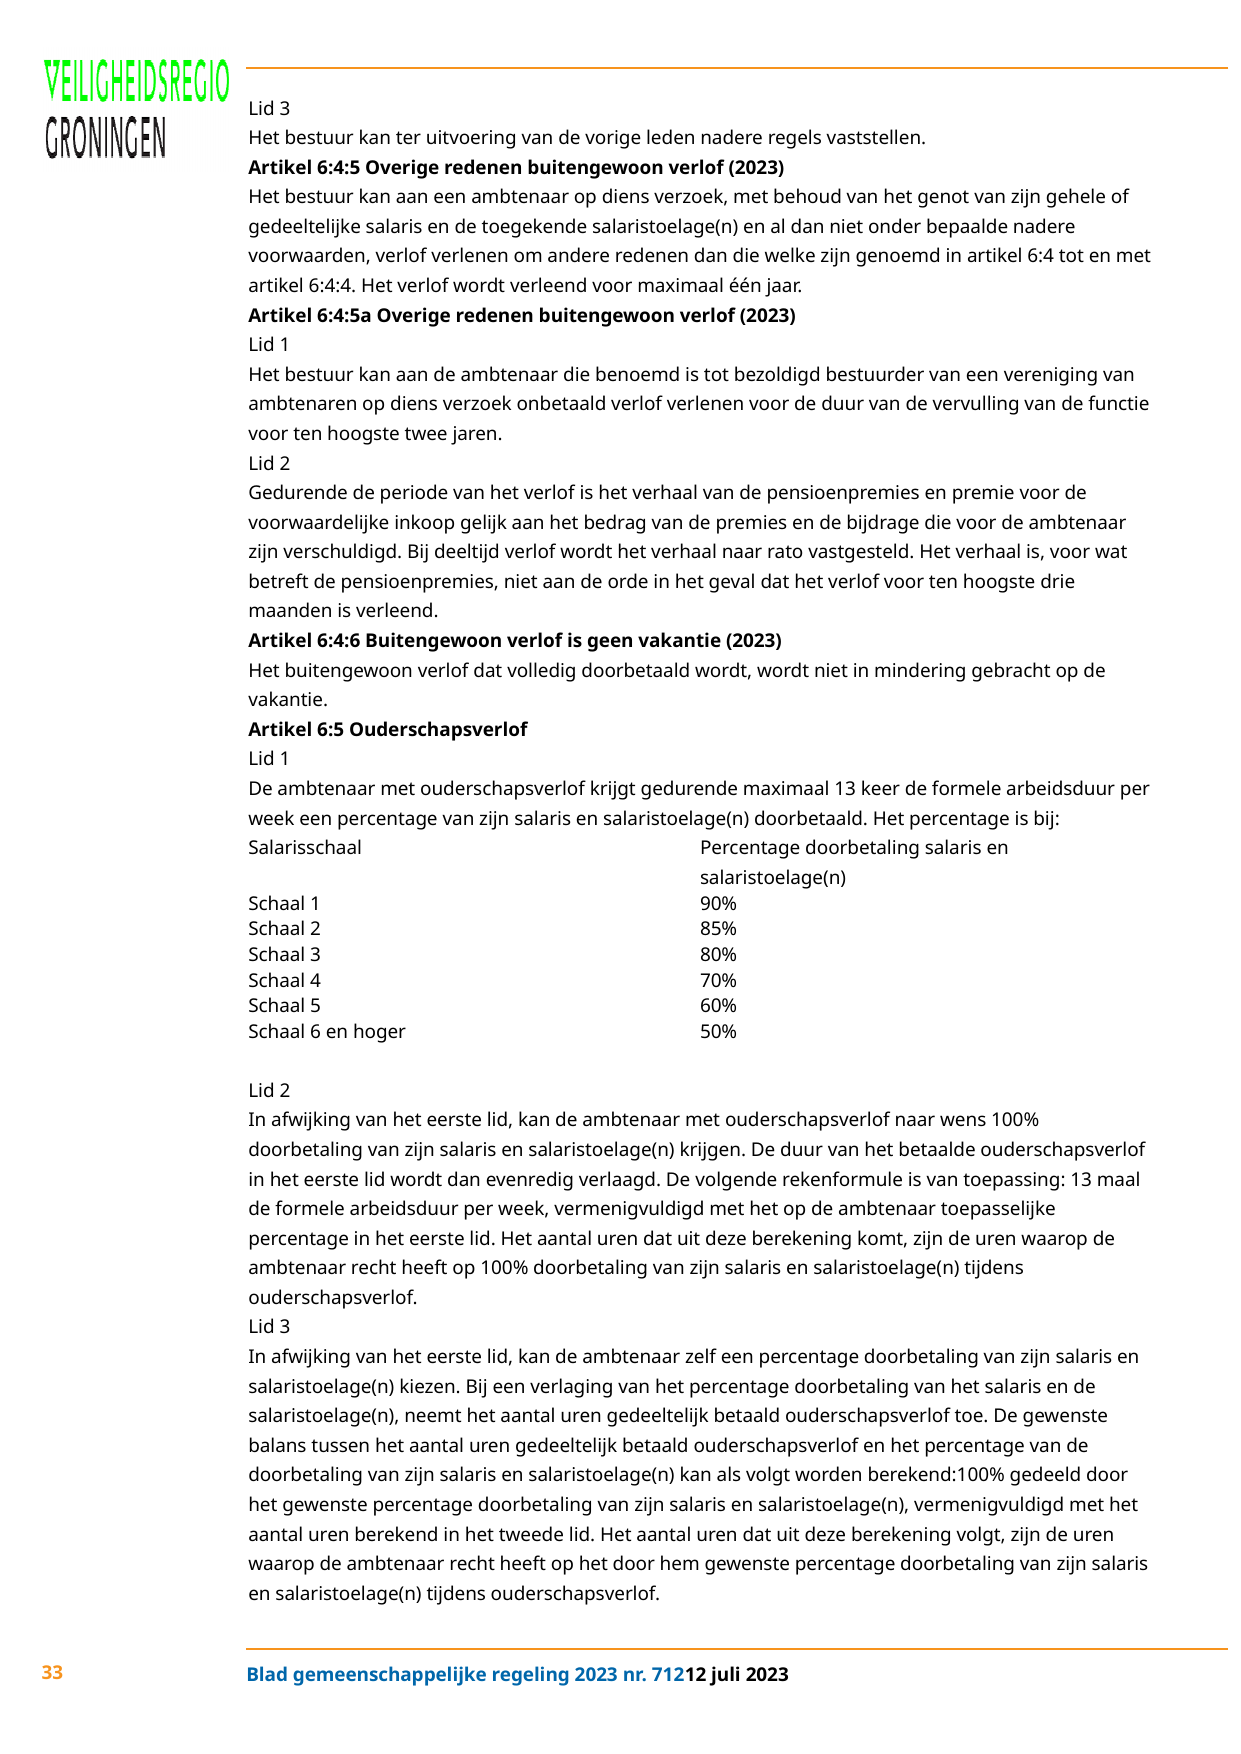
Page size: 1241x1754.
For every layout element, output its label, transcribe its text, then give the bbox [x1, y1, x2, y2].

table_cell 70% [700, 967, 1152, 993]
table_cell 90% [700, 890, 1152, 916]
text Het bestuur kan aan de ambtenaar die benoemd is tot bezoldigd bestuurder van een vereniging van ambtenaren op diens verzoek onbetaald verlof verlenen voor de duur van de vervulling van de functie voor ten hoogste twee jaren. [248, 361, 1152, 446]
text Artikel 6:4:6 Buitengewoon verlof is geen vakantie (2023) [248, 627, 1152, 653]
table_cell Schaal 5 [248, 993, 700, 1018]
text In afwijking van het eerste lid, kan de ambtenaar zelf een percentage doorbetaling van zijn salaris en salaristoelage(n) kiezen. Bij een verlaging van het percentage doorbetaling van het salaris en de salaristoelage(n), neemt het aantal uren gedeeltelijk betaald ouderschapsverlof toe. De gewenste balans tussen het aantal uren gedeeltelijk betaald ouderschapsverlof en het percentage van de doorbetaling van zijn salaris en salaristoelage(n) kan als volgt worden berekend:100% gedeeld door het gewenste percentage doorbetaling van zijn salaris en salaristoelage(n), vermenigvuldigd met het aantal uren berekend in het tweede lid. Het aantal uren dat uit deze berekening volgt, zijn de uren waarop de ambtenaar recht heeft op het door hem gewenste percentage doorbetaling van zijn salaris en salaristoelage(n) tijdens ouderschapsverlof. [248, 1343, 1152, 1606]
picture [41, 47, 231, 172]
table_cell Schaal 1 [248, 890, 700, 916]
text Het bestuur kan aan een ambtenaar op diens verzoek, met behoud van het genot van zijn gehele of gedeeltelijke salaris en de toegekende salaristoelage(n) en al dan niet onder bepaalde nadere voorwaarden, verlof verlenen om andere redenen dan die welke zijn genoemd in artikel 6:4 tot en met artikel 6:4:4. Het verlof wordt verleend voor maximaal één jaar. [248, 183, 1152, 298]
text Gedurende de periode van het verlof is het verhaal van de pensioenpremies en premie voor de voorwaardelijke inkoop gelijk aan het bedrag van de premies en de bijdrage die voor de ambtenaar zijn verschuldigd. Bij deeltijd verlof wordt het verhaal naar rato vastgesteld. Het verhaal is, voor wat betreft de pensioenpremies, niet aan de orde in het geval dat het verlof voor ten hoogste drie maanden is verleend. [248, 479, 1152, 623]
table_header Salarisschaal [248, 835, 700, 890]
text Lid 2 [248, 450, 1152, 476]
text Lid 2 [248, 1077, 1152, 1103]
table_cell 85% [700, 916, 1152, 941]
table_header Percentage doorbetaling salaris en salaristoelage(n) [700, 835, 1152, 890]
text Lid 1 [248, 746, 1152, 771]
table_cell Schaal 3 [248, 941, 700, 967]
text In afwijking van het eerste lid, kan de ambtenaar met ouderschapsverlof naar wens 100% doorbetaling van zijn salaris en salaristoelage(n) krijgen. De duur van het betaalde ouderschapsverlof in het eerste lid wordt dan evenredig verlaagd. De volgende rekenformule is van toepassing: 13 maal de formele arbeidsduur per week, vermenigvuldigd met het op de ambtenaar toepasselijke percentage in het eerste lid. Het aantal uren dat uit deze berekening komt, zijn de uren waarop de ambtenaar recht heeft op 100% doorbetaling van zijn salaris en salaristoelage(n) tijdens ouderschapsverlof. [248, 1107, 1152, 1310]
text De ambtenaar met ouderschapsverlof krijgt gedurende maximaal 13 keer de formele arbeidsduur per week een percentage van zijn salaris en salaristoelage(n) doorbetaald. Het percentage is bij: [248, 775, 1152, 831]
text Artikel 6:4:5a Overige redenen buitengewoon verlof (2023) [248, 302, 1152, 328]
table_cell 60% [700, 993, 1152, 1018]
text Lid 3 [248, 1314, 1152, 1339]
table_cell 80% [700, 941, 1152, 967]
text Artikel 6:5 Ouderschapsverlof [248, 716, 1152, 742]
table_cell Schaal 4 [248, 967, 700, 993]
table_cell 50% [700, 1019, 1152, 1044]
text Het buitengewoon verlof dat volledig doorbetaald wordt, wordt niet in mindering gebracht op de vakantie. [248, 657, 1152, 712]
text Lid 1 [248, 331, 1152, 357]
text Het bestuur kan ter uitvoering van de vorige leden nadere regels vaststellen. [248, 124, 1152, 150]
table_cell Schaal 2 [248, 916, 700, 941]
text Artikel 6:4:5 Overige redenen buitengewoon verlof (2023) [248, 154, 1152, 180]
table_cell Schaal 6 en hoger [248, 1019, 700, 1044]
text Lid 3 [248, 95, 1152, 121]
